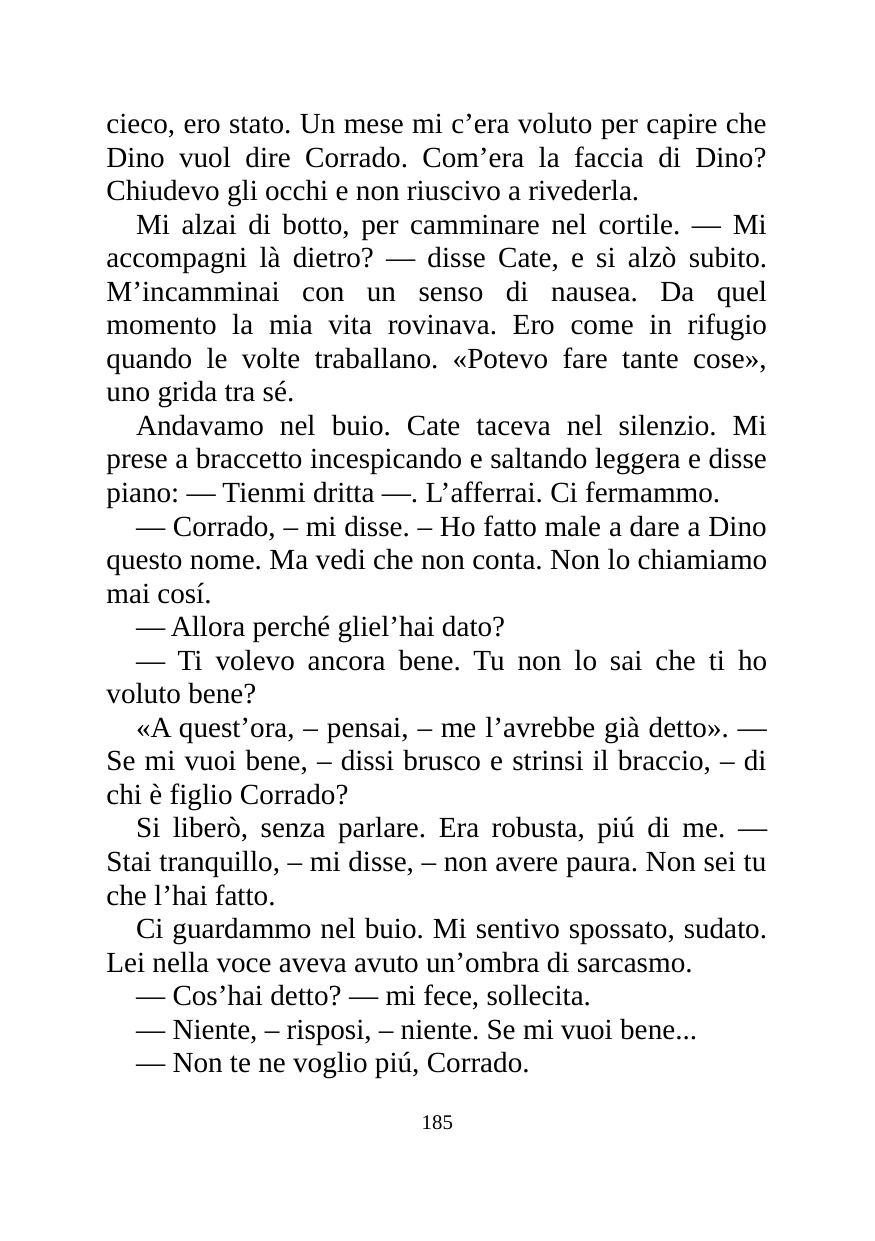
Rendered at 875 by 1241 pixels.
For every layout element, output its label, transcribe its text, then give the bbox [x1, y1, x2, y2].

text — Corrado, – mi disse. – Ho fatto male a dare a Dino questo nome. Ma vedi che non conta. Non lo chiamiamo mai cosí. [106, 509, 768, 609]
text «A quest’ora, – pensai, – me l’avrebbe già detto». — Se mi vuoi bene, – dissi brusco e strinsi il braccio, – di chi è figlio Corrado? [106, 710, 768, 811]
text Si liberò, senza parlare. Era robusta, piú di me. — Stai tranquillo, – mi disse, – non avere paura. Non sei tu che l’hai fatto. [106, 811, 768, 911]
text — Niente, – risposi, – niente. Se mi vuoi bene... [106, 1012, 768, 1045]
text — Allora perché gliel’hai dato? [106, 609, 768, 643]
text — Ti volevo ancora bene. Tu non lo sai che ti ho voluto bene? [106, 643, 768, 710]
text — Cos’hai detto? — mi fece, sollecita. [106, 978, 768, 1012]
text — Non te ne voglio piú, Corrado. [106, 1045, 768, 1079]
text cieco, ero stato. Un mese mi c’era voluto per capire che Dino vuol dire Corrado. Com’era la faccia di Dino? Chiudevo gli occhi e non riuscivo a rivederla. [106, 106, 768, 207]
text Andavamo nel buio. Cate taceva nel silenzio. Mi prese a braccetto incespicando e saltando leggera e disse piano: — Tienmi dritta —. L’afferrai. Ci fermammo. [106, 408, 768, 509]
text Mi alzai di botto, per camminare nel cortile. — Mi accompagni là dietro? — disse Cate, e si alzò subito. M’incamminai con un senso di nausea. Da quel momento la mia vita rovinava. Ero come in rifugio quando le volte traballano. «Potevo fare tante cose», uno grida tra sé. [106, 207, 768, 408]
text Ci guardammo nel buio. Mi sentivo spossato, sudato. Lei nella voce aveva avuto un’ombra di sarcasmo. [106, 911, 768, 978]
